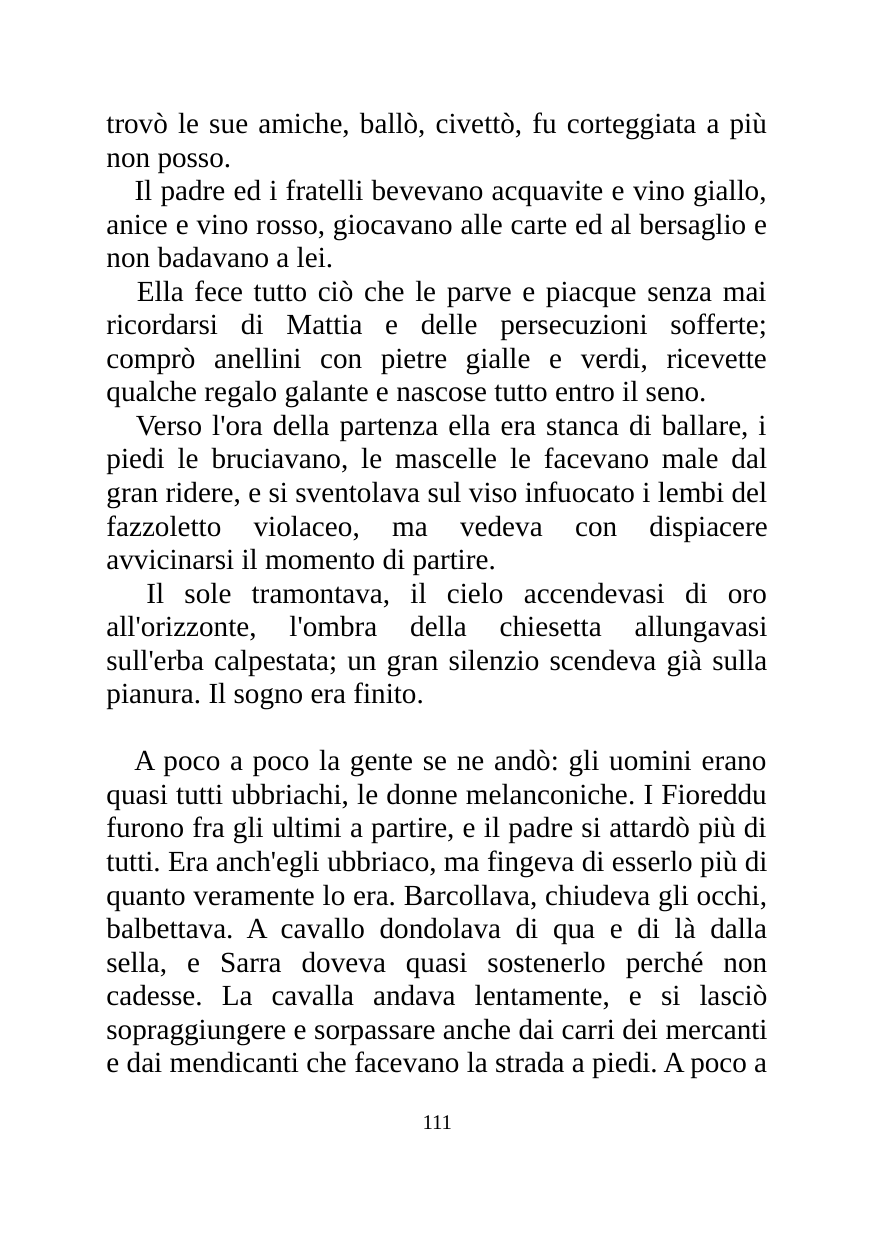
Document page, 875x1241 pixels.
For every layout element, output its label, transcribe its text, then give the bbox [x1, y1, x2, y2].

text Ella fece tutto ciò che le parve e piacque senza mai ricordarsi di Mattia e delle persecuzioni sofferte; comprò anellini con pietre gialle e verdi, ricevette qualche regalo galante e nascose tutto entro il seno. [106, 274, 768, 408]
text Il sole tramontava, il cielo accendevasi di oro all'orizzonte, l'ombra della chiesetta allungavasi sull'erba calpestata; un gran silenzio scendeva già sulla pianura. Il sogno era finito. [106, 576, 768, 710]
text Verso l'ora della partenza ella era stanca di ballare, i piedi le bruciavano, le mascelle le facevano male dal gran ridere, e si sventolava sul viso infuocato i lembi del fazzoletto violaceo, ma vedeva con dispiacere avvicinarsi il momento di partire. [106, 408, 768, 576]
text Il padre ed i fratelli bevevano acquavite e vino giallo, anice e vino rosso, giocavano alle carte ed al bersaglio e non badavano a lei. [106, 173, 768, 274]
text trovò le sue amiche, ballò, civettò, fu corteggiata a più non posso. [106, 106, 768, 173]
text A poco a poco la gente se ne andò: gli uomini erano quasi tutti ubbriachi, le donne melanconiche. I Fioreddu furono fra gli ultimi a partire, e il padre si attardò più di tutti. Era anch'egli ubbriaco, ma fingeva di esserlo più di quanto veramente lo era. Barcollava, chiudeva gli occhi, balbettava. A cavallo dondolava di qua e di là dalla sella, e Sarra doveva quasi sostenerlo perché non cadesse. La cavalla andava lentamente, e si lasciò sopraggiungere e sorpassare anche dai carri dei mercanti e dai mendicanti che facevano la strada a piedi. A poco a [106, 743, 768, 1079]
